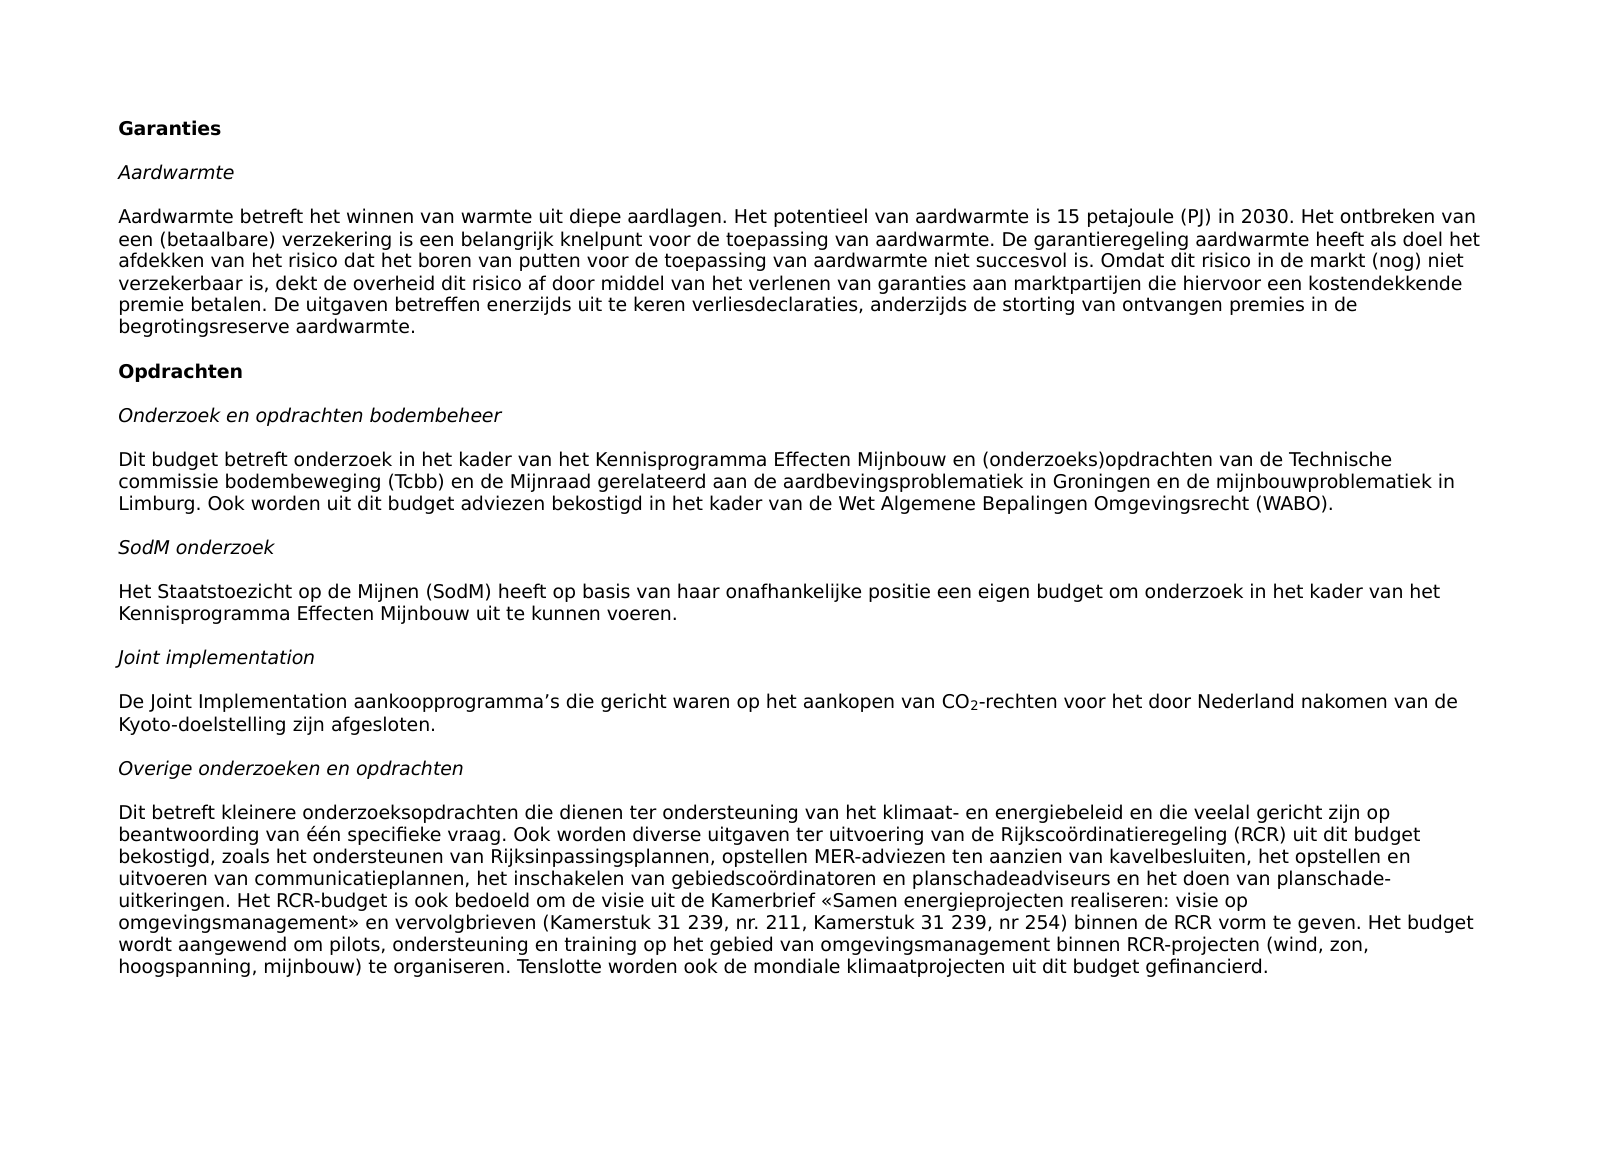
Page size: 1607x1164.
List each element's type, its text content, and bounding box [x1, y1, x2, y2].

subtitle SodM onderzoek [118, 537, 1488, 559]
text De Joint Implementation aankoopprogramma’s die gericht waren op het aankopen van CO2-rechten voor het door Nederland nakomen van de Kyoto-doelstelling zijn afgesloten. [118, 691, 1488, 735]
text Dit betreft kleinere onderzoeksopdrachten die dienen ter ondersteuning van het klimaat- en energiebeleid en die veelal gericht zijn op beantwoording van één specifieke vraag. Ook worden diverse uitgaven ter uitvoering van de Rijkscoördinatieregeling (RCR) uit dit budget bekostigd, zoals het ondersteunen van Rijksinpassingsplannen, opstellen MER-adviezen ten aanzien van kavelbesluiten, het opstellen en uitvoeren van communicatieplannen, het inschakelen van gebiedscoördinatoren en planschadeadviseurs en het doen van planschade-uitkeringen. Het RCR-budget is ook bedoeld om de visie uit de Kamerbrief «Samen energieprojecten realiseren: visie op omgevingsmanagement» en vervolgbrieven (Kamerstuk 31 239, nr. 211, Kamerstuk 31 239, nr 254) binnen de RCR vorm te geven. Het budget wordt aangewend om pilots, ondersteuning en training op het gebied van omgevingsmanagement binnen RCR-projecten (wind, zon, hoogspanning, mijnbouw) te organiseren. Tenslotte worden ook de mondiale klimaatprojecten uit dit budget gefinancierd. [118, 802, 1488, 978]
text Het Staatstoezicht op de Mijnen (SodM) heeft op basis van haar onafhankelijke positie een eigen budget om onderzoek in het kader van het Kennisprogramma Effecten Mijnbouw uit te kunnen voeren. [118, 581, 1488, 625]
text Aardwarmte betreft het winnen van warmte uit diepe aardlagen. Het potentieel van aardwarmte is 15 petajoule (PJ) in 2030. Het ontbreken van een (betaalbare) verzekering is een belangrijk knelpunt voor de toepassing van aardwarmte. De garantieregeling aardwarmte heeft als doel het afdekken van het risico dat het boren van putten voor de toepassing van aardwarmte niet succesvol is. Omdat dit risico in de markt (nog) niet verzekerbaar is, dekt de overheid dit risico af door middel van het verlenen van garanties aan marktpartijen die hiervoor een kostendekkende premie betalen. De uitgaven betreffen enerzijds uit te keren verliesdeclaraties, anderzijds de storting van ontvangen premies in de begrotingsreserve aardwarmte. [118, 206, 1488, 338]
subtitle Overige onderzoeken en opdrachten [118, 758, 1488, 779]
text Dit budget betreft onderzoek in het kader van het Kennisprogramma Effecten Mijnbouw en (onderzoeks)opdrachten van de Technische commissie bodembeweging (Tcbb) en de Mijnraad gerelateerd aan de aardbevingsproblematiek in Groningen en de mijnbouwproblematiek in Limburg. Ook worden uit dit budget adviezen bekostigd in het kader van de Wet Algemene Bepalingen Omgevingsrecht (WABO). [118, 449, 1488, 515]
subtitle Aardwarmte [118, 162, 1488, 184]
subtitle Garanties [118, 118, 1488, 140]
subtitle Opdrachten [118, 361, 1488, 382]
subtitle Onderzoek en opdrachten bodembeheer [118, 405, 1488, 427]
subtitle Joint implementation [118, 647, 1488, 669]
